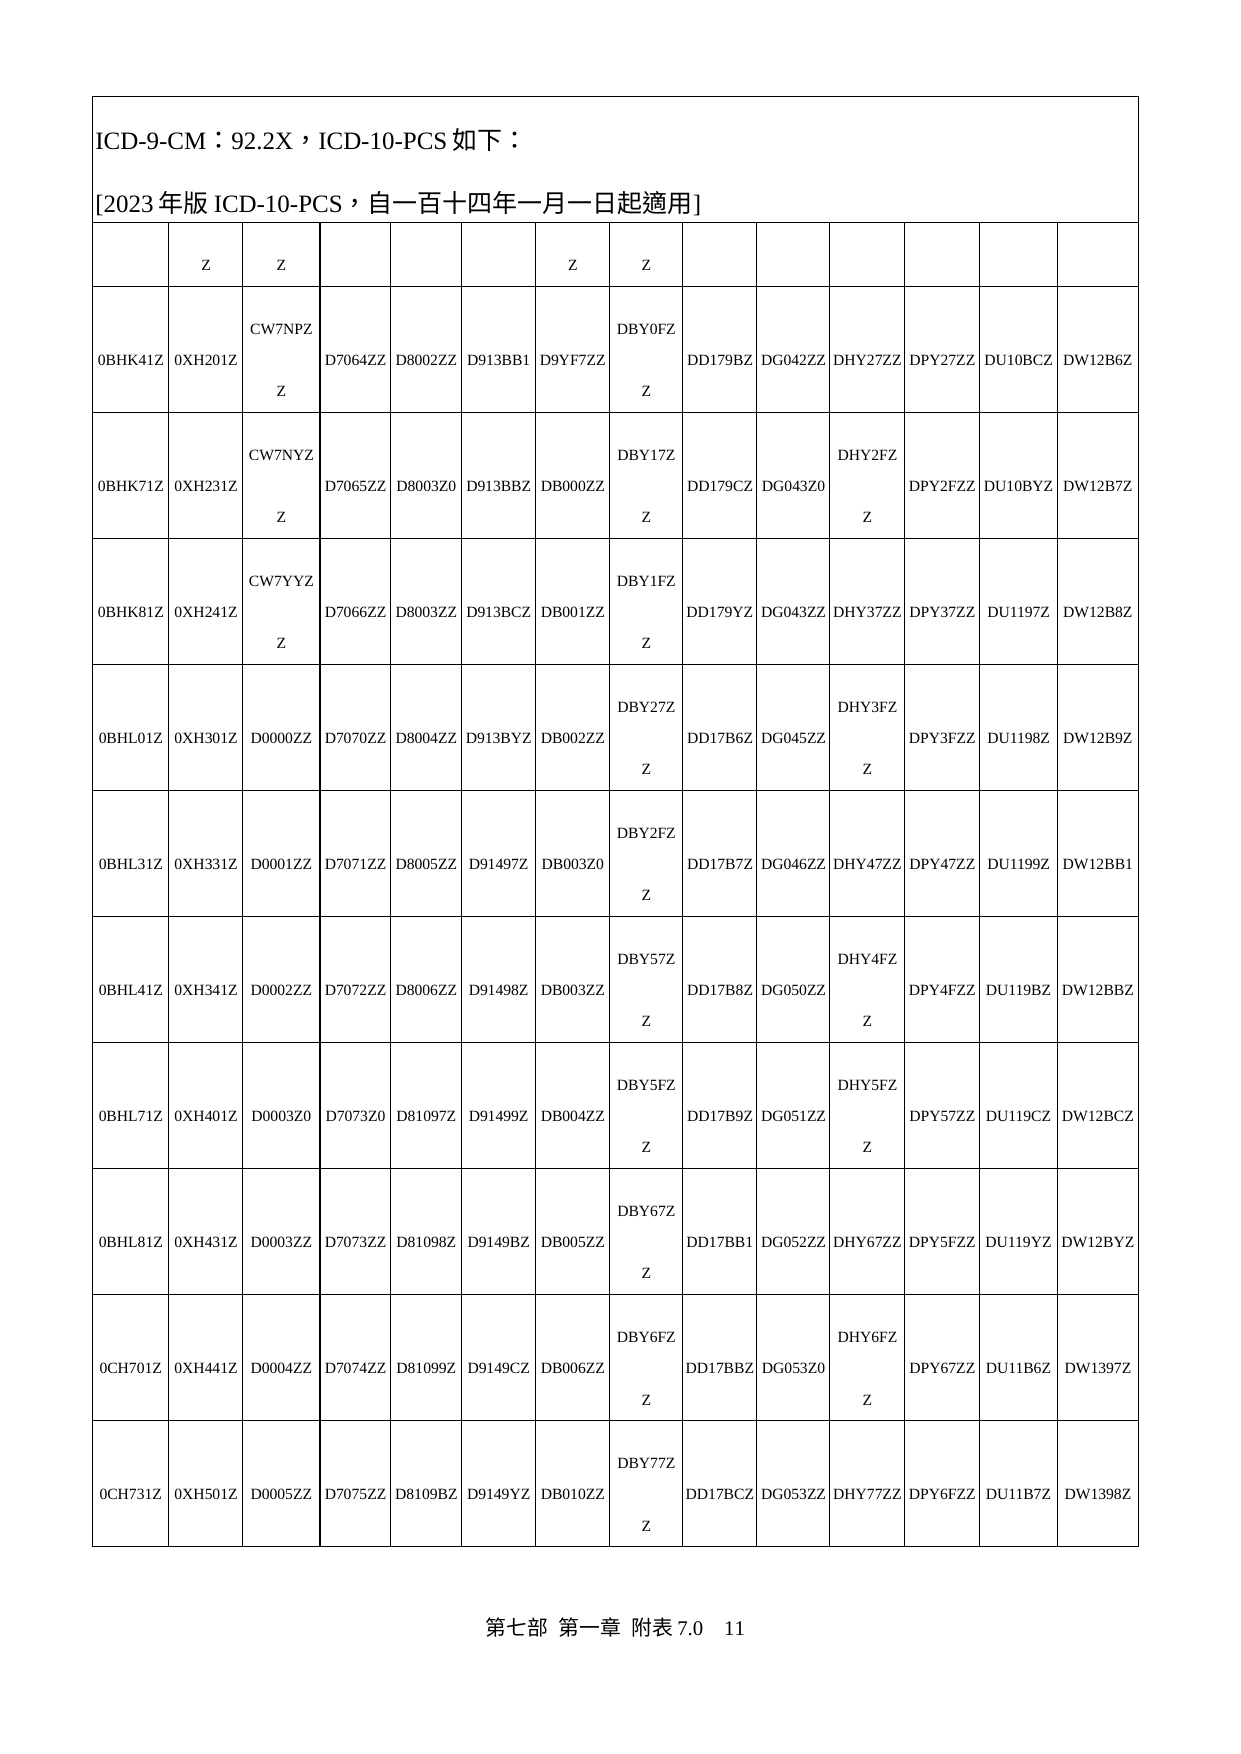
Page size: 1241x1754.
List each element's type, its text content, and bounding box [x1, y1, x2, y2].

table_cell DG051ZZ [757, 1043, 829, 1168]
table_cell 0XH231Z [169, 413, 242, 538]
table_cell 0XH241Z [169, 539, 242, 664]
table_cell DD17B6Z [683, 665, 756, 790]
table_cell DB001ZZ [536, 539, 609, 664]
table_cell 0CH701Z [93, 1295, 168, 1420]
table_cell Z [536, 223, 609, 286]
table_cell DD17B7Z [683, 791, 756, 916]
table_cell DD17BBZ [683, 1295, 756, 1420]
table_cell DW12BBZ [1058, 917, 1138, 1042]
table_cell D7074ZZ [321, 1295, 390, 1420]
table_cell 0XH401Z [169, 1043, 242, 1168]
table_cell DD179YZ [683, 539, 756, 664]
table_cell D0003ZZ [243, 1169, 319, 1294]
table_cell D913BYZ [462, 665, 535, 790]
table_cell DPY37ZZ [905, 539, 979, 664]
table_cell DHY67ZZ [830, 1169, 904, 1294]
table_cell DG046ZZ [757, 791, 829, 916]
table_cell 0BHK81Z [93, 539, 168, 664]
table_cell Z [243, 223, 319, 286]
table_cell D0004ZZ [243, 1295, 319, 1420]
table_cell DBY77ZZ [610, 1421, 682, 1546]
table_cell D0002ZZ [243, 917, 319, 1042]
table_cell D8109BZ [391, 1421, 461, 1546]
table_cell DU11B6Z [980, 1295, 1057, 1420]
table_cell D7073Z0 [321, 1043, 390, 1168]
table_cell DBY67ZZ [610, 1169, 682, 1294]
table_cell [462, 223, 535, 286]
table_header [1057, 97, 1138, 222]
table_cell DHY27ZZ [830, 287, 904, 412]
table_cell D8005ZZ [391, 791, 461, 916]
table_cell CW7NYZZ [243, 413, 319, 538]
table_cell DPY27ZZ [905, 287, 979, 412]
table_cell D9149YZ [462, 1421, 535, 1546]
table_cell DPY57ZZ [905, 1043, 979, 1168]
table_cell DG042ZZ [757, 287, 829, 412]
table_cell 0BHK71Z [93, 413, 168, 538]
table_cell DBY2FZZ [610, 791, 682, 916]
table_cell D81097Z [391, 1043, 461, 1168]
table_cell DPY6FZZ [905, 1421, 979, 1546]
table_cell DB000ZZ [536, 413, 609, 538]
table_cell DG045ZZ [757, 665, 829, 790]
table_cell DW1398Z [1058, 1421, 1138, 1546]
table_cell D0001ZZ [243, 791, 319, 916]
table_cell DB002ZZ [536, 665, 609, 790]
table_cell [93, 223, 168, 286]
table_cell D7072ZZ [321, 917, 390, 1042]
table_cell DD179BZ [683, 287, 756, 412]
table_cell D913BBZ [462, 413, 535, 538]
table_cell D0000ZZ [243, 665, 319, 790]
table_cell DG053ZZ [757, 1421, 829, 1546]
table_cell DU119YZ [980, 1169, 1057, 1294]
table_cell D91497Z [462, 791, 535, 916]
table_cell DHY6FZZ [830, 1295, 904, 1420]
table_cell CW7NPZZ [243, 287, 319, 412]
table_cell [391, 223, 461, 286]
table_cell DW12B6Z [1058, 287, 1138, 412]
table_cell D0003Z0 [243, 1043, 319, 1168]
table_cell DU10BYZ [980, 413, 1057, 538]
table_cell DBY5FZZ [610, 1043, 682, 1168]
table_cell DB003ZZ [536, 917, 609, 1042]
table_cell DB010ZZ [536, 1421, 609, 1546]
table_cell DBY27ZZ [610, 665, 682, 790]
table_cell DPY67ZZ [905, 1295, 979, 1420]
table_cell 0XH431Z [169, 1169, 242, 1294]
table_cell D91498Z [462, 917, 535, 1042]
table_cell DG053Z0 [757, 1295, 829, 1420]
table_cell D7065ZZ [321, 413, 390, 538]
table_cell DD17B9Z [683, 1043, 756, 1168]
table_cell D8003ZZ [391, 539, 461, 664]
table_cell 0XH501Z [169, 1421, 242, 1546]
table_cell D913BCZ [462, 539, 535, 664]
table_cell 0BHL81Z [93, 1169, 168, 1294]
table_cell DU1199Z [980, 791, 1057, 916]
table_cell D8003Z0 [391, 413, 461, 538]
table_cell DHY47ZZ [830, 791, 904, 916]
table_cell D8002ZZ [391, 287, 461, 412]
table_cell DD17BB1 [683, 1169, 756, 1294]
table_cell DPY3FZZ [905, 665, 979, 790]
table_cell DW1397Z [1058, 1295, 1138, 1420]
table_cell DHY3FZZ [830, 665, 904, 790]
table_cell DG050ZZ [757, 917, 829, 1042]
table_cell DHY37ZZ [830, 539, 904, 664]
table_cell D0005ZZ [243, 1421, 319, 1546]
table_cell DBY0FZZ [610, 287, 682, 412]
table_cell DHY77ZZ [830, 1421, 904, 1546]
table_cell DW12BCZ [1058, 1043, 1138, 1168]
table_cell 0XH301Z [169, 665, 242, 790]
table_cell DB003Z0 [536, 791, 609, 916]
table_cell D913BB1 [462, 287, 535, 412]
table_cell DG043ZZ [757, 539, 829, 664]
table_cell DHY4FZZ [830, 917, 904, 1042]
table_cell DB006ZZ [536, 1295, 609, 1420]
table_cell DU1198Z [980, 665, 1057, 790]
table_cell [1058, 223, 1138, 286]
table_cell DB005ZZ [536, 1169, 609, 1294]
table_cell DPY5FZZ [905, 1169, 979, 1294]
table_cell DB004ZZ [536, 1043, 609, 1168]
table_cell D7064ZZ [321, 287, 390, 412]
table_cell DBY1FZZ [610, 539, 682, 664]
table_cell 0BHL01Z [93, 665, 168, 790]
table_cell DW12BB1 [1058, 791, 1138, 916]
table_cell DW12B9Z [1058, 665, 1138, 790]
table_cell D91499Z [462, 1043, 535, 1168]
table_cell DU11B7Z [980, 1421, 1057, 1546]
table_cell DG043Z0 [757, 413, 829, 538]
table_cell D8006ZZ [391, 917, 461, 1042]
table_cell DG052ZZ [757, 1169, 829, 1294]
table_cell [757, 223, 829, 286]
table_cell 0BHL71Z [93, 1043, 168, 1168]
table_cell D9149BZ [462, 1169, 535, 1294]
table_cell D9149CZ [462, 1295, 535, 1420]
table_cell 0XH201Z [169, 287, 242, 412]
table_cell [321, 223, 390, 286]
table_cell D7075ZZ [321, 1421, 390, 1546]
table_cell DD17BCZ [683, 1421, 756, 1546]
table_cell DW12B8Z [1058, 539, 1138, 664]
table_cell Z [610, 223, 682, 286]
table_cell DU119BZ [980, 917, 1057, 1042]
table_cell D8004ZZ [391, 665, 461, 790]
table_cell 0CH731Z [93, 1421, 168, 1546]
table_cell 0BHL31Z [93, 791, 168, 916]
table_cell D7073ZZ [321, 1169, 390, 1294]
table_cell 0BHK41Z [93, 287, 168, 412]
table_cell D81099Z [391, 1295, 461, 1420]
table_cell DHY5FZZ [830, 1043, 904, 1168]
table_cell DBY6FZZ [610, 1295, 682, 1420]
table_cell 0XH341Z [169, 917, 242, 1042]
table_cell 0XH331Z [169, 791, 242, 916]
table_cell DU119CZ [980, 1043, 1057, 1168]
table_cell DU10BCZ [980, 287, 1057, 412]
table_cell D7070ZZ [321, 665, 390, 790]
table_cell D81098Z [391, 1169, 461, 1294]
table_cell D9YF7ZZ [536, 287, 609, 412]
table_cell D7066ZZ [321, 539, 390, 664]
table_cell DD179CZ [683, 413, 756, 538]
table_cell 0BHL41Z [93, 917, 168, 1042]
table_cell DW12BYZ [1058, 1169, 1138, 1294]
table_cell [683, 223, 756, 286]
table_cell DBY57ZZ [610, 917, 682, 1042]
table_cell [980, 223, 1057, 286]
table_cell [905, 223, 979, 286]
table_cell DBY17ZZ [610, 413, 682, 538]
table_cell 0XH441Z [169, 1295, 242, 1420]
table_cell DHY2FZZ [830, 413, 904, 538]
table_cell CW7YYZZ [243, 539, 319, 664]
table_cell DPY2FZZ [905, 413, 979, 538]
table_cell DD17B8Z [683, 917, 756, 1042]
table_cell DPY47ZZ [905, 791, 979, 916]
table_cell DPY4FZZ [905, 917, 979, 1042]
table_cell [830, 223, 904, 286]
table_header ICD-9-CM：92.2X，ICD-10-PCS如下： [2023年版ICD-10-PCS，自一百十四年一月一日起適用] [93, 97, 1057, 222]
table_cell DW12B7Z [1058, 413, 1138, 538]
table_cell Z [169, 223, 242, 286]
table_cell D7071ZZ [321, 791, 390, 916]
table_cell DU1197Z [980, 539, 1057, 664]
